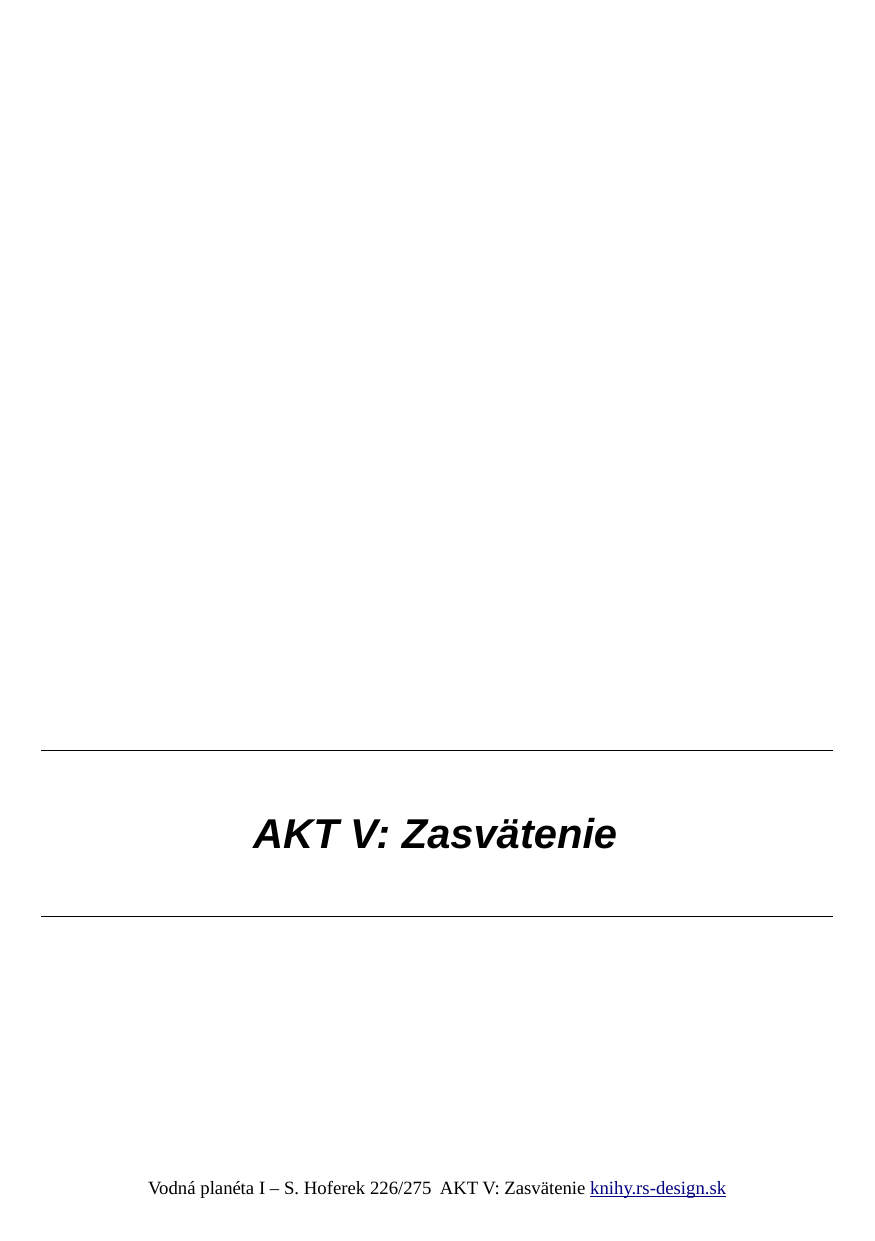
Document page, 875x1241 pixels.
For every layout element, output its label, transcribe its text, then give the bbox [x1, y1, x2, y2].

subtitle AKT V: Zasvätenie [41, 751, 833, 916]
